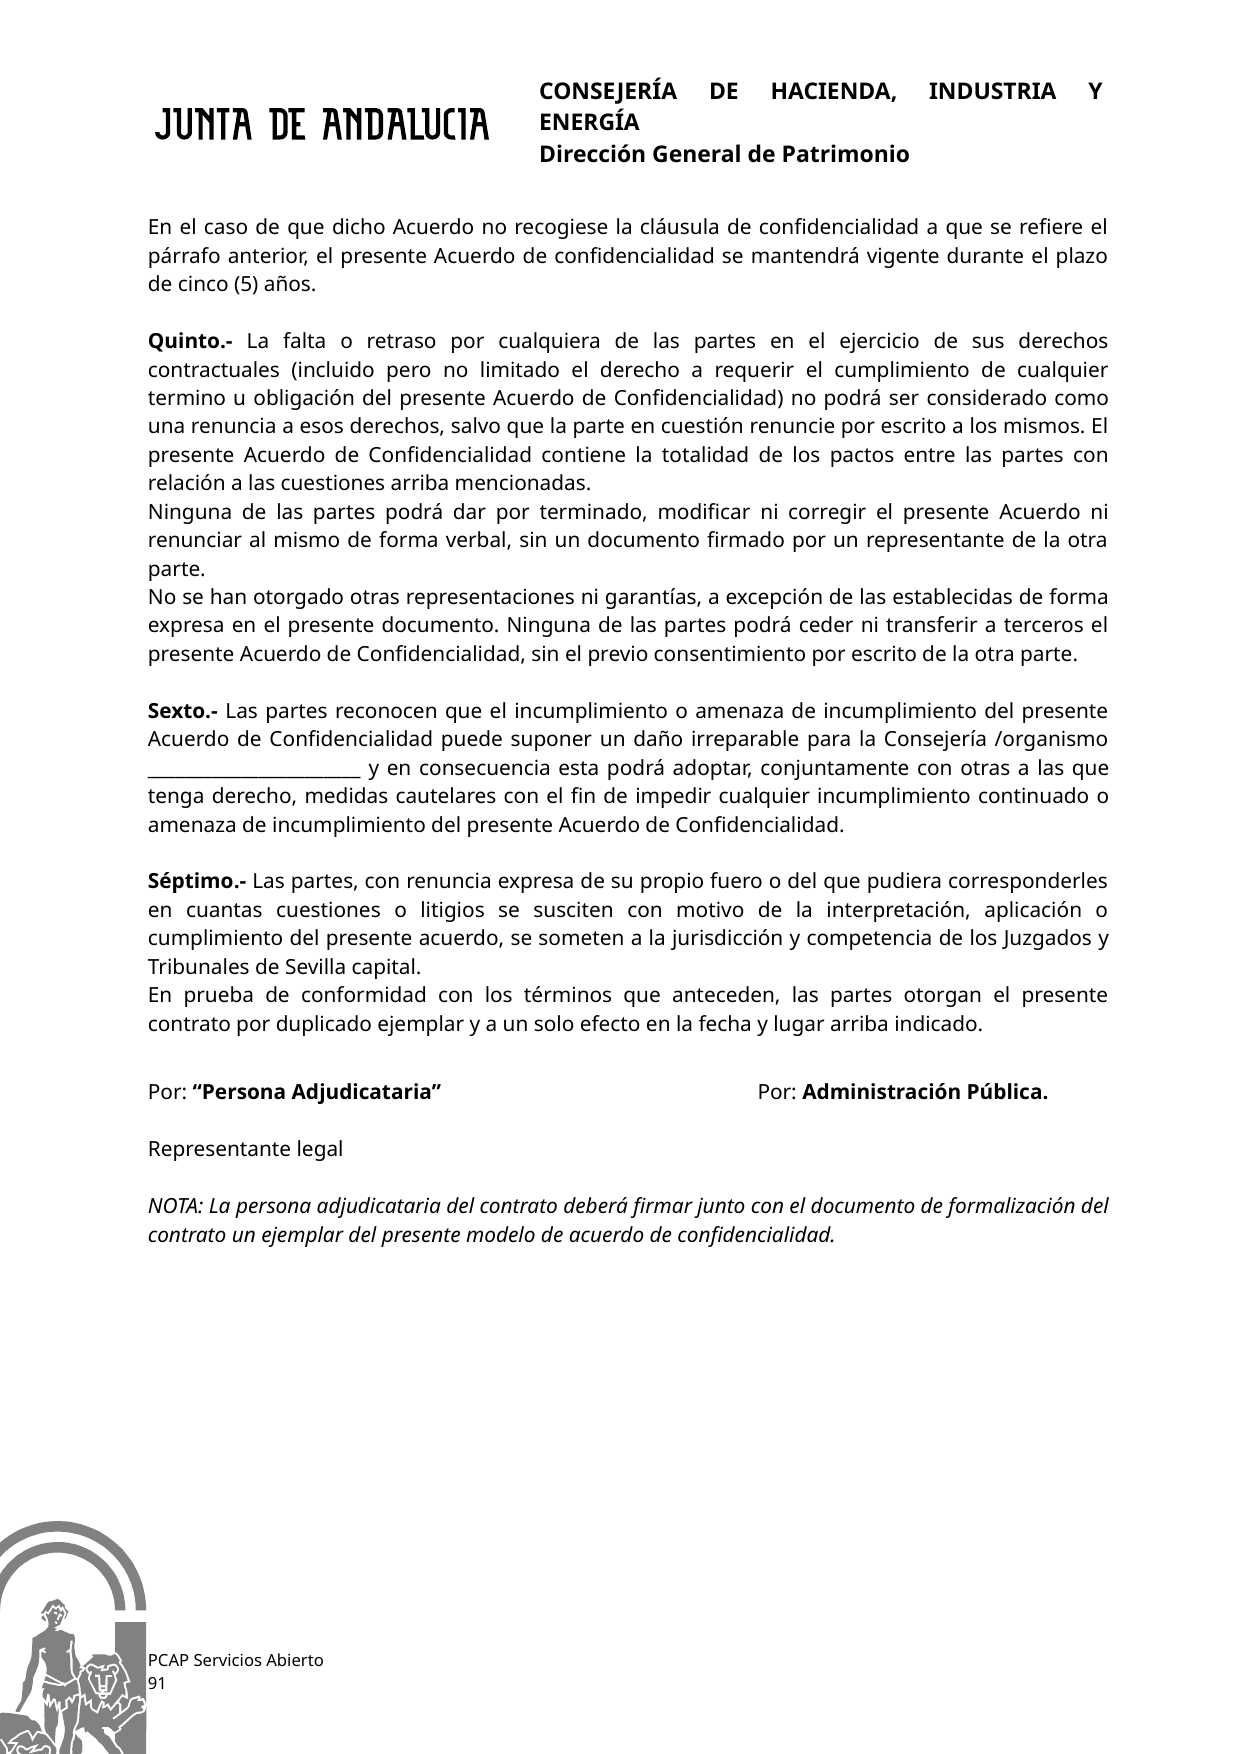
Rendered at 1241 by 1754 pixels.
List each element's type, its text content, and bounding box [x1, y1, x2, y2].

text Representante legal [148, 1134, 1110, 1163]
text En prueba de conformidad con los términos que anteceden, las partes otorgan el presente contrato por duplicado ejemplar y a un solo efecto en la fecha y lugar arriba indicado. [148, 980, 1110, 1037]
text Séptimo.- Las partes, con renuncia expresa de su propio fuero o del que pudiera corresponderles en cuantas cuestiones o litigios se susciten con motivo de la interpretación, aplicación o cumplimiento del presente acuerdo, se someten a la jurisdicción y competencia de los Juzgados y Tribunales de Sevilla capital. [148, 867, 1110, 980]
text Por: “Persona Adjudicataria” Por: Administración Pública. [148, 1077, 1110, 1106]
text En el caso de que dicho Acuerdo no recogiese la cláusula de confidencialidad a que se refiere el párrafo anterior, el presente Acuerdo de confidencialidad se mantendrá vigente durante el plazo de cinco (5) años. [148, 212, 1110, 298]
text No se han otorgado otras representaciones ni garantías, a excepción de las establecidas de forma expresa en el presente documento. Ninguna de las partes podrá ceder ni transferir a terceros el presente Acuerdo de Confidencialidad, sin el previo consentimiento por escrito de la otra parte. [148, 582, 1110, 667]
text Ninguna de las partes podrá dar por terminado, modificar ni corregir el presente Acuerdo ni renunciar al mismo de forma verbal, sin un documento firmado por un representante de la otra parte. [148, 497, 1110, 582]
text NOTA: La persona adjudicataria del contrato deberá firmar junto con el documento de formalización del contrato un ejemplar del presente modelo de acuerdo de confidencialidad. [148, 1191, 1110, 1248]
text Quinto.- La falta o retraso por cualquiera de las partes en el ejercicio de sus derechos contractuales (incluido pero no limitado el derecho a requerir el cumplimiento de cualquier termino u obligación del presente Acuerdo de Confidencialidad) no podrá ser considerado como una renuncia a esos derechos, salvo que la parte en cuestión renuncie por escrito a los mismos. El presente Acuerdo de Confidencialidad contiene la totalidad de los pactos entre las partes con relación a las cuestiones arriba mencionadas. [148, 326, 1110, 497]
text Sexto.- Las partes reconocen que el incumplimiento o amenaza de incumplimiento del presente Acuerdo de Confidencialidad puede suponer un daño irreparable para la Consejería /organismo _______________________ y en consecuencia esta podrá adoptar, conjuntamente con otras a las que tenga derecho, medidas cautelares con el fin de impedir cualquier incumplimiento continuado o amenaza de incumplimiento del presente Acuerdo de Confidencialidad. [148, 696, 1110, 838]
